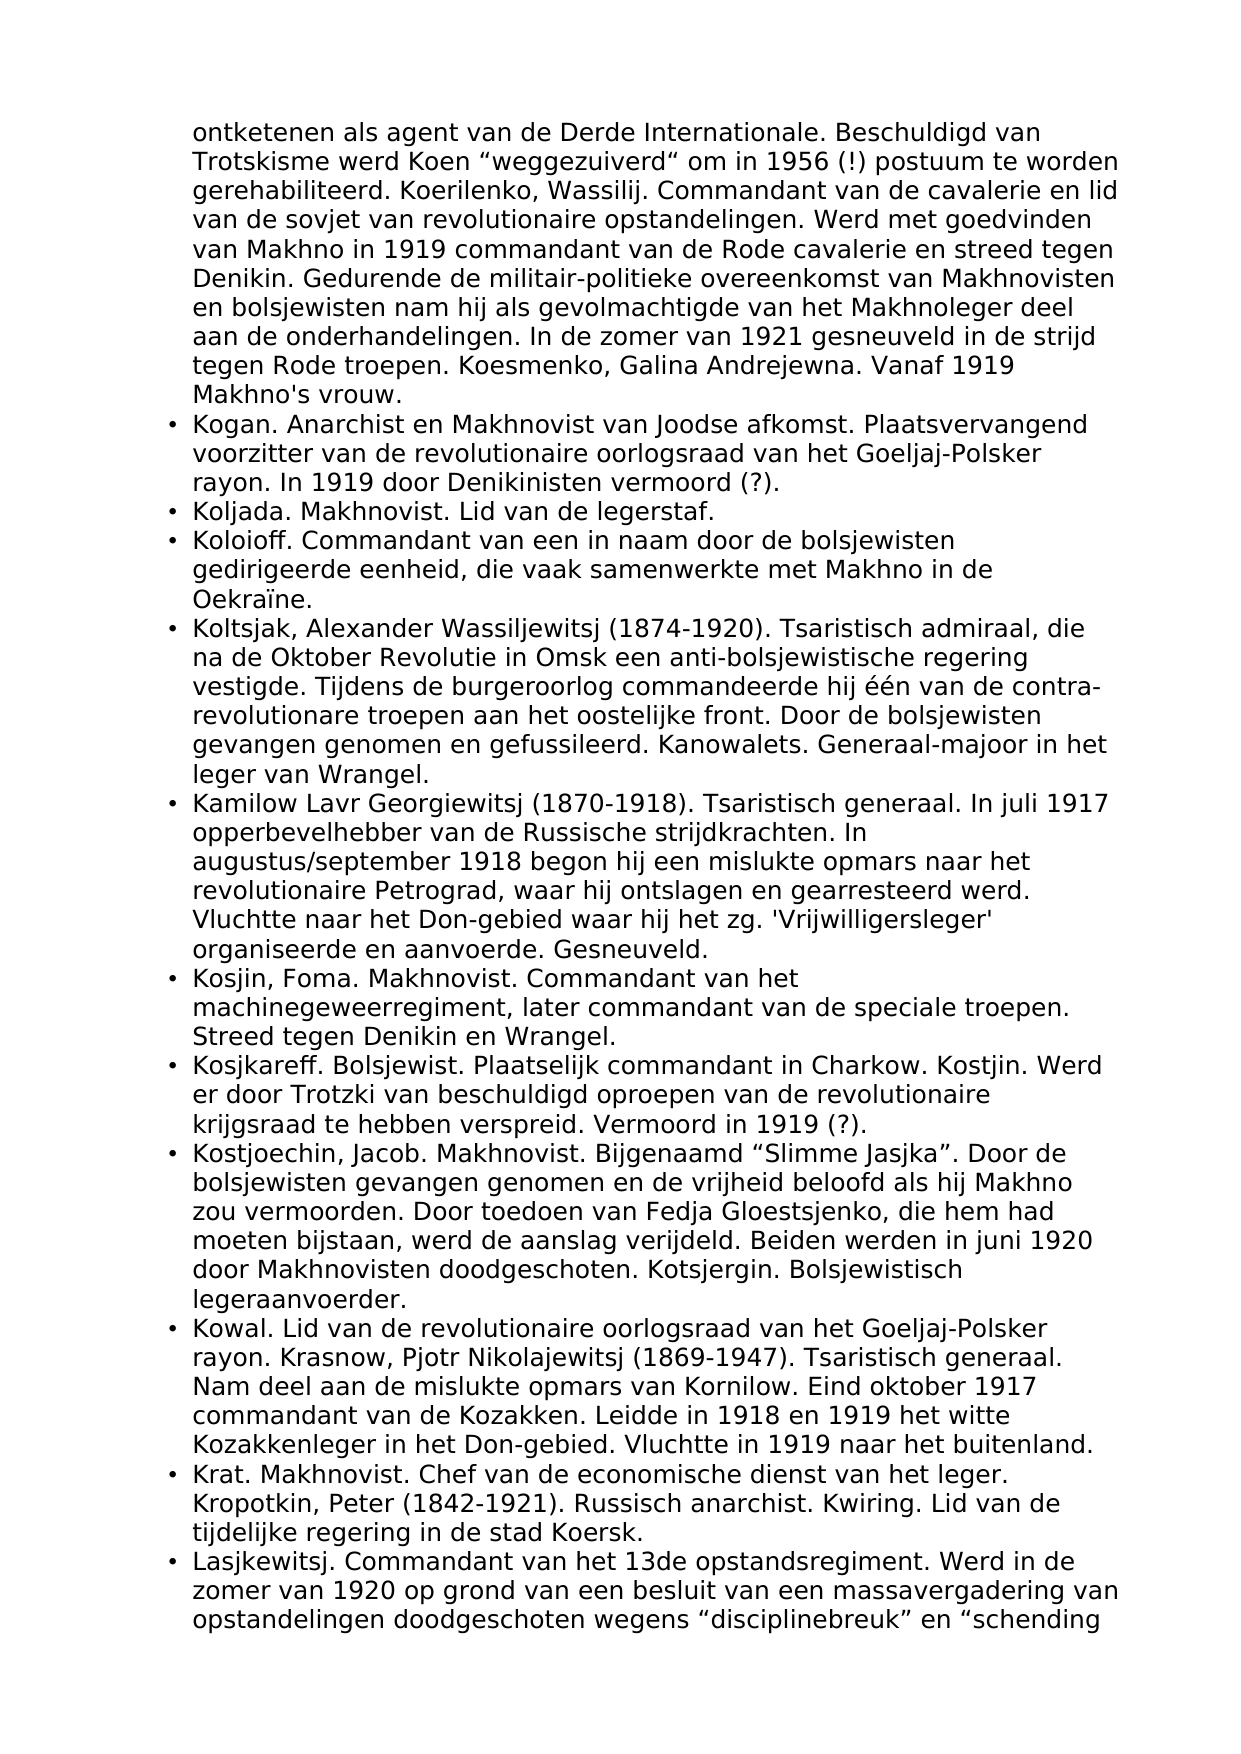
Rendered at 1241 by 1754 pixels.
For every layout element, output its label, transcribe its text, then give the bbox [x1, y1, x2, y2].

list Kamilow Lavr Georgiewitsj (1870-1918). Tsaristisch generaal. In juli 1917 opperbevelhebber van de Russische strijdkrachten. In augustus/september 1918 begon hij een mislukte opmars naar het revolutionaire Petrograd, waar hij ontslagen en gearresteerd werd. Vluchtte naar het Don-gebied waar hij het zg. 'Vrijwilligersleger' organiseerde en aanvoerde. Gesneuveld. [177, 789, 1122, 964]
list Kowal. Lid van de revolutionaire oorlogsraad van het Goeljaj-Polsker rayon. Krasnow, Pjotr Nikolajewitsj (1869-1947). Tsaristisch generaal. Nam deel aan de mislukte opmars van Kornilow. Eind oktober 1917 commandant van de Kozakken. Leidde in 1918 en 1919 het witte Kozakkenleger in het Don-gebied. Vluchtte in 1919 naar het buitenland. [177, 1314, 1122, 1460]
list Koltsjak, Alexander Wassiljewitsj (1874-1920). Tsaristisch admiraal, die na de Oktober Revolutie in Omsk een anti-bolsjewistische regering vestigde. Tijdens de burgeroorlog commandeerde hij één van de contra-revolutionare troepen aan het oostelijke front. Door de bolsjewisten gevangen genomen en gefussileerd. Kanowalets. Generaal-majoor in het leger van Wrangel. [177, 614, 1122, 789]
list Koloioff. Commandant van een in naam door de bolsjewisten gedirigeerde eenheid, die vaak samenwerkte met Makhno in de Oekraïne. [177, 526, 1122, 614]
list Kosjin, Foma. Makhnovist. Commandant van het machinegeweerregiment, later commandant van de speciale troepen. Streed tegen Denikin en Wrangel. [177, 964, 1122, 1051]
list Koljada. Makhnovist. Lid van de legerstaf. [177, 497, 1122, 526]
list Kosjkareff. Bolsjewist. Plaatselijk commandant in Charkow. Kostjin. Werd er door Trotzki van beschuldigd oproepen van de revolutionaire krijgsraad te hebben verspreid. Vermoord in 1919 (?). [177, 1051, 1122, 1139]
list Lasjkewitsj. Commandant van het 13de opstandsregiment. Werd in de zomer van 1920 op grond van een besluit van een massavergadering van opstandelingen doodgeschoten wegens “disciplinebreuk” en “schending [177, 1547, 1122, 1635]
list ontketenen als agent van de Derde Internationale. Beschuldigd van Trotskisme werd Koen “weggezuiverd“ om in 1956 (!) postuum te worden gerehabiliteerd. Koerilenko, Wassilij. Commandant van de cavalerie en lid van de sovjet van revolutionaire opstandelingen. Werd met goedvinden van Makhno in 1919 commandant van de Rode cavalerie en streed tegen Denikin. Gedurende de militair-politieke overeenkomst van Makhnovisten en bolsjewisten nam hij als gevolmachtigde van het Makhnoleger deel aan de onderhandelingen. In de zomer van 1921 gesneuveld in de strijd tegen Rode troepen. Koesmenko, Galina Andrejewna. Vanaf 1919 Makhno's vrouw. [177, 118, 1122, 410]
list Krat. Makhnovist. Chef van de economische dienst van het leger. Kropotkin, Peter (1842-1921). Russisch anarchist. Kwiring. Lid van de tijdelijke regering in de stad Koersk. [177, 1460, 1122, 1547]
list Kogan. Anarchist en Makhnovist van Joodse afkomst. Plaatsvervangend voorzitter van de revolutionaire oorlogsraad van het Goeljaj-Polsker rayon. In 1919 door Denikinisten vermoord (?). [177, 410, 1122, 497]
list Kostjoechin, Jacob. Makhnovist. Bijgenaamd “Slimme Jasjka”. Door de bolsjewisten gevangen genomen en de vrijheid beloofd als hij Makhno zou vermoorden. Door toedoen van Fedja Gloestsjenko, die hem had moeten bijstaan, werd de aanslag verijdeld. Beiden werden in juni 1920 door Makhnovisten doodgeschoten. Kotsjergin. Bolsjewistisch legeraanvoerder. [177, 1139, 1122, 1314]
